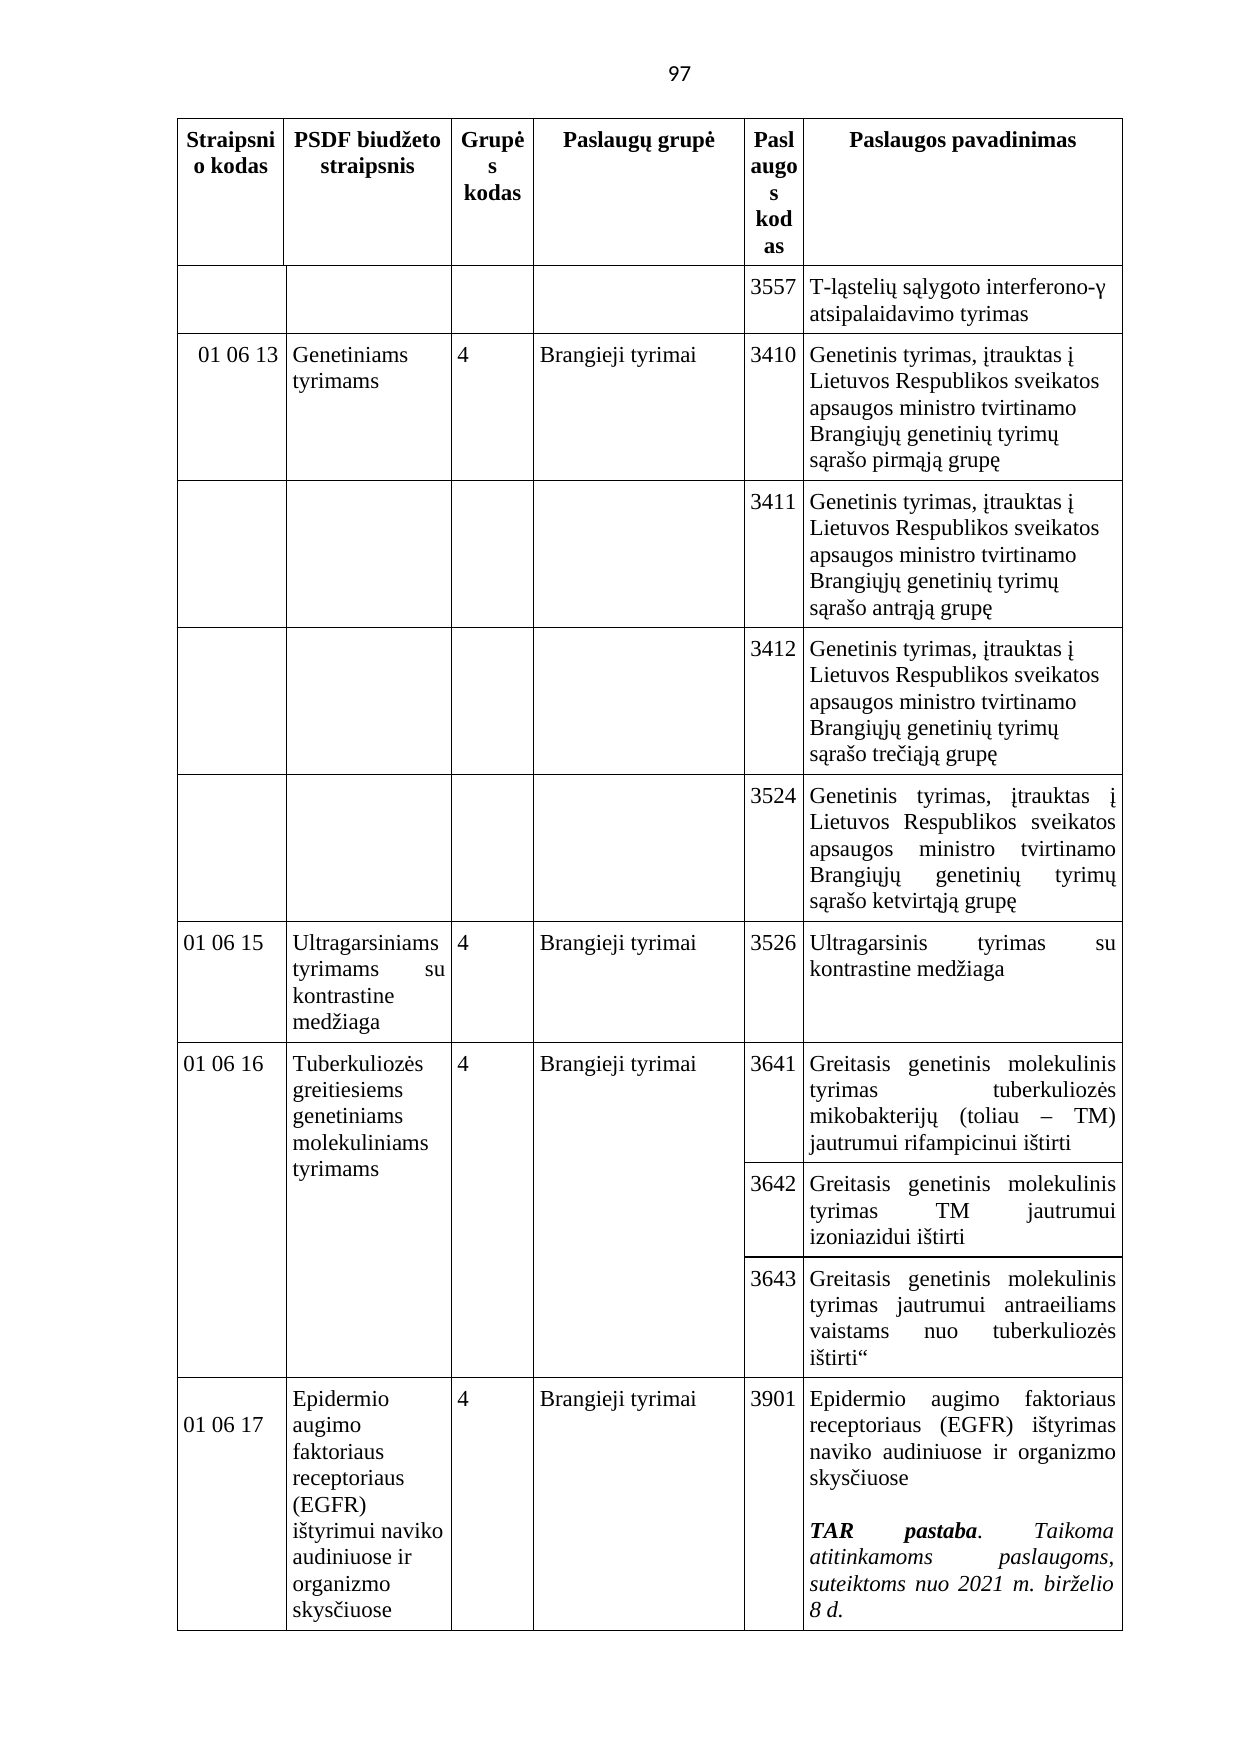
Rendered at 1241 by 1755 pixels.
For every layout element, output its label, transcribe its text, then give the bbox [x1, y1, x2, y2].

table_cell 01 06 15 [178, 922, 286, 1042]
table_cell [178, 628, 286, 774]
table_cell Brangieji tyrimai [534, 1043, 744, 1377]
table_cell 4 [452, 1378, 533, 1629]
table_cell 3411 [745, 481, 803, 627]
table_cell Greitasis genetinis molekulinis tyrimas tuberkuliozės mikobakterijų (toliau – TM) jautrumui rifampicinui ištirti [804, 1043, 1122, 1162]
table_cell Ultragarsinis tyrimas su kontrastine medžiaga [804, 922, 1122, 1042]
table_cell [534, 628, 744, 774]
table_cell Brangieji tyrimai [534, 922, 744, 1042]
table_cell [534, 266, 744, 333]
table_cell [452, 266, 533, 333]
table_cell Genetinis tyrimas, įtrauktas į Lietuvos Respublikos sveikatos apsaugos ministro tvirtinamo Brangiųjų genetinių tyrimų sąrašo antrąją grupę [804, 481, 1122, 627]
table_cell Brangieji tyrimai [534, 1378, 744, 1629]
table_cell Epidermio augimo faktoriaus receptoriaus (EGFR) ištyrimui naviko audiniuose ir organizmo skysčiuose [287, 1378, 451, 1629]
table_cell [178, 775, 286, 921]
table_header Paslaugų grupė [534, 119, 744, 265]
table_cell [178, 481, 286, 627]
table_header PSDF biudžeto straipsnis [284, 119, 451, 265]
table_cell 3412 [745, 628, 803, 774]
table_cell [178, 266, 286, 333]
table_header Paslaugos pavadinimas [804, 119, 1122, 265]
table_cell 3643 [745, 1258, 803, 1377]
table_cell 3642 [745, 1163, 803, 1256]
table_cell 01 06 16 [178, 1043, 286, 1377]
table_header Grupės kodas [452, 119, 533, 265]
table_cell 3901 [745, 1378, 803, 1629]
table_cell 3557 [745, 266, 803, 333]
table_header Paslaugos kodas [745, 119, 803, 265]
table_cell T-ląstelių sąlygoto interferono-γ atsipalaidavimo tyrimas [804, 266, 1122, 333]
table_cell [287, 775, 451, 921]
table_cell Genetinis tyrimas, įtrauktas į Lietuvos Respublikos sveikatos apsaugos ministro tvirtinamo Brangiųjų genetinių tyrimų sąrašo ketvirtąją grupę [804, 775, 1122, 921]
table_header Straipsnio kodas [178, 119, 283, 265]
table_cell [287, 628, 451, 774]
table_cell 4 [452, 1043, 533, 1377]
table_cell Genetinis tyrimas, įtrauktas į Lietuvos Respublikos sveikatos apsaugos ministro tvirtinamo Brangiųjų genetinių tyrimų sąrašo pirmąją grupę [804, 334, 1122, 480]
table_cell 3641 [745, 1043, 803, 1162]
table_cell Tuberkuliozės greitiesiems genetiniams molekuliniams tyrimams [287, 1043, 451, 1377]
table_cell 4 [452, 922, 533, 1042]
table_cell [452, 628, 533, 774]
table_cell Greitasis genetinis molekulinis tyrimas jautrumui antraeiliams vaistams nuo tuberkuliozės ištirti“ [804, 1258, 1122, 1377]
table_cell [287, 266, 451, 333]
table_cell 3526 [745, 922, 803, 1042]
table_cell 3410 [745, 334, 803, 480]
table_cell [534, 481, 744, 627]
table_cell Genetiniams tyrimams [287, 334, 451, 480]
table_cell Greitasis genetinis molekulinis tyrimas TM jautrumui izoniazidui ištirti [804, 1163, 1122, 1256]
table_cell 01 06 13 [178, 334, 286, 480]
table_cell 01 06 17 [178, 1378, 286, 1629]
table_cell [452, 775, 533, 921]
table_cell 4 [452, 334, 533, 480]
table_cell Ultragarsiniams tyrimams su kontrastine medžiaga [287, 922, 451, 1042]
table_cell Brangieji tyrimai [534, 334, 744, 480]
table_cell [452, 481, 533, 627]
table_cell 3524 [745, 775, 803, 921]
table_cell [534, 775, 744, 921]
table_cell Epidermio augimo faktoriaus receptoriaus (EGFR) ištyrimas naviko audiniuose ir organizmo skysčiuose TAR pastaba. Taikoma atitinkamoms paslaugoms, suteiktoms nuo 2021 m. birželio 8 d. [804, 1378, 1122, 1629]
table_cell Genetinis tyrimas, įtrauktas į Lietuvos Respublikos sveikatos apsaugos ministro tvirtinamo Brangiųjų genetinių tyrimų sąrašo trečiąją grupę [804, 628, 1122, 774]
table_cell [287, 481, 451, 627]
